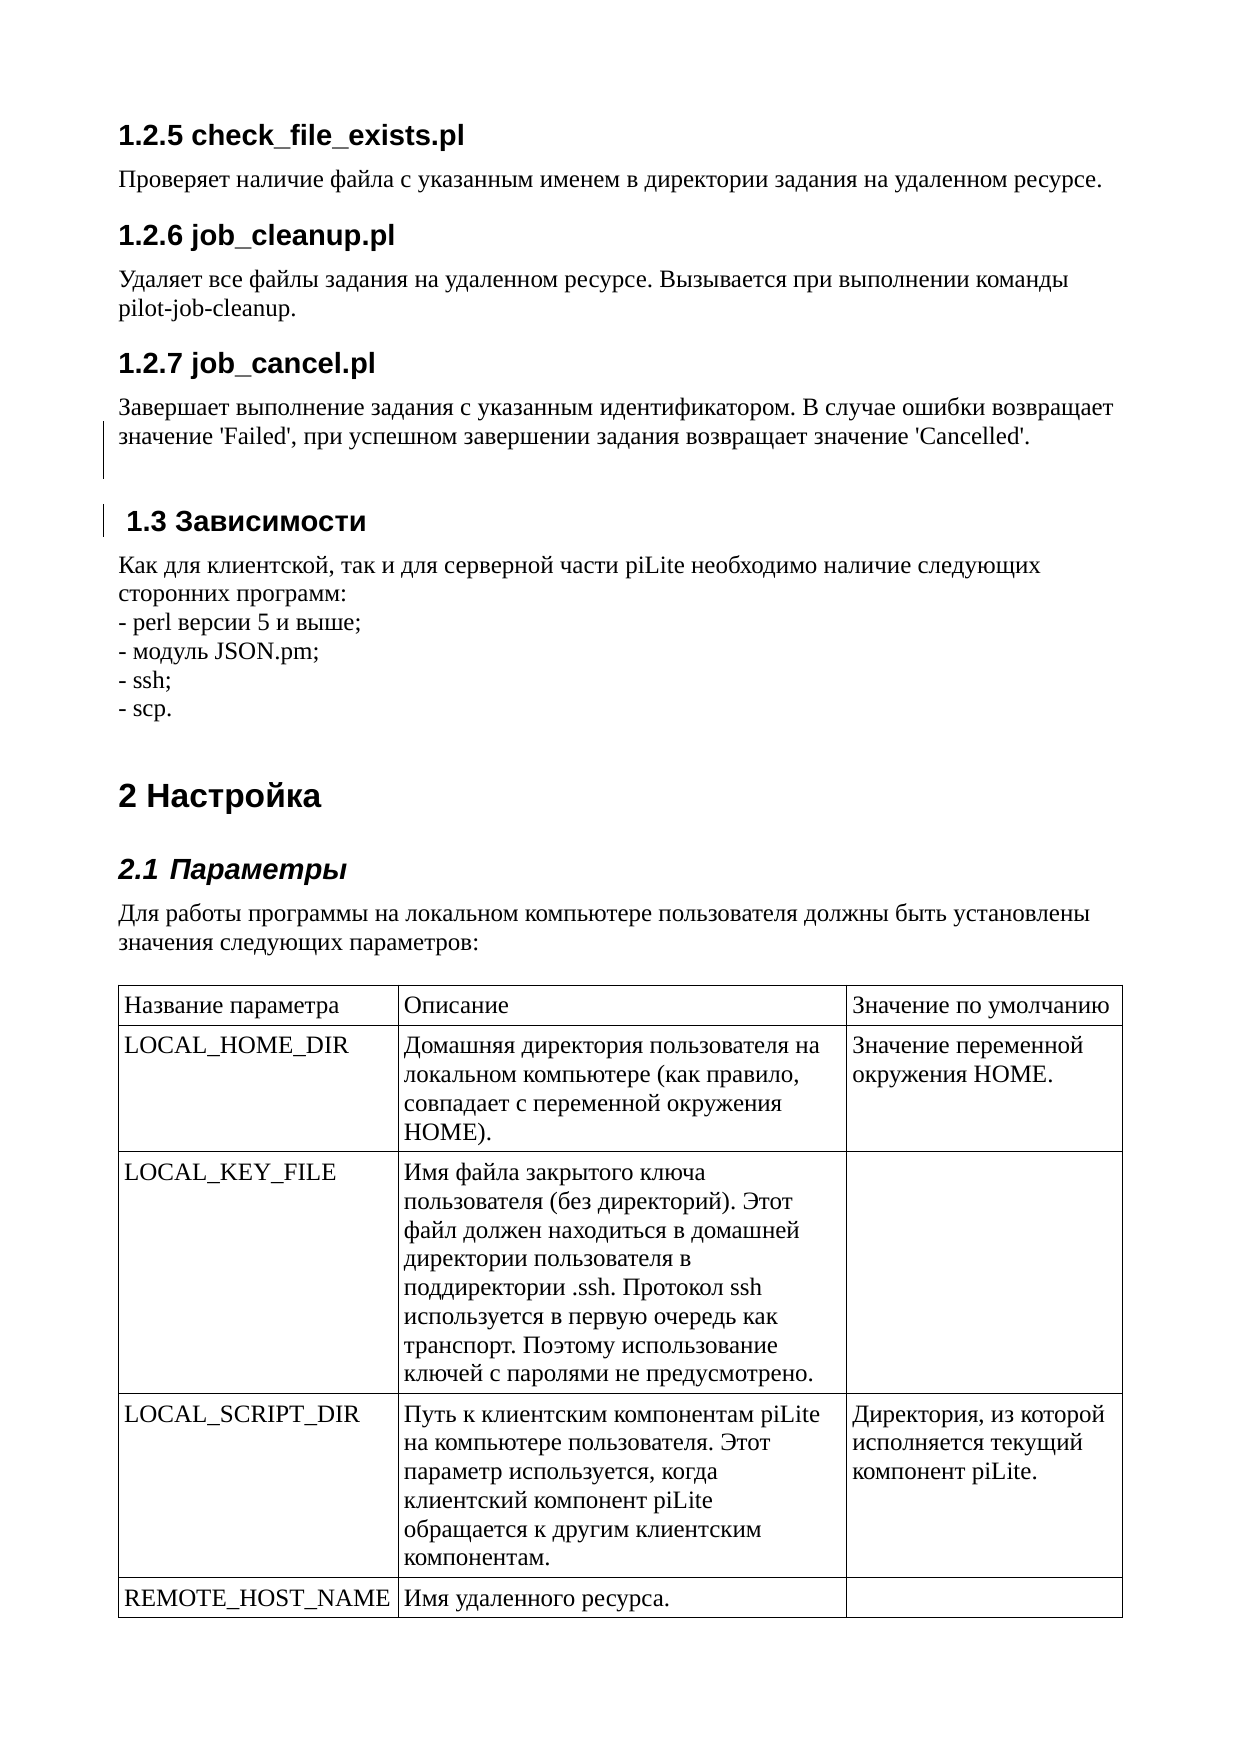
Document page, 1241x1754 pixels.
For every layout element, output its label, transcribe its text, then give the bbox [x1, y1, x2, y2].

table_header Описание [399, 986, 846, 1025]
text Удаляет все файлы задания на удаленном ресурсе. Вызывается при выполнении команды pilot-job-cleanup. [118, 264, 1122, 321]
text - ssh; [118, 665, 1122, 693]
table_cell Значение переменной окружения HOME. [847, 1026, 1122, 1151]
text Для работы программы на локальном компьютере пользователя должны быть установлены значения следующих параметров: [118, 898, 1122, 956]
table_cell Имя удаленного ресурса. [399, 1578, 846, 1617]
subtitle 1.2.5 check_file_exists.pl [118, 118, 1122, 152]
table_cell [847, 1152, 1122, 1393]
table_cell Имя файла закрытого ключа пользователя (без директорий). Этот файл должен находиться в домашней директории пользователя в поддиректории .ssh. Протокол ssh используется в первую очередь как транспорт. Поэтому использование ключей с паролями не предусмотрено. [399, 1152, 846, 1393]
text - perl версии 5 и выше; [118, 607, 1122, 636]
table_cell Директория, из которой исполняется текущий компонент piLite. [847, 1394, 1122, 1577]
text Завершает выполнение задания с указанным идентификатором. В случае ошибки возвращает значение 'Failed', при успешном завершении задания возвращает значение 'Cancelled'. [118, 392, 1122, 450]
subtitle 1.2.7 job_cancel.pl [118, 346, 1122, 380]
text Проверяет наличие файла с указанным именем в директории задания на удаленном ресурсе. [118, 164, 1122, 193]
table_cell Путь к клиентским компонентам piLite на компьютере пользователя. Этот параметр используется, когда клиентский компонент piLite обращается к другим клиентским компонентам. [399, 1394, 846, 1577]
table_cell REMOTE_HOST_NAME [119, 1578, 398, 1617]
table_cell LOCAL_KEY_FILE [119, 1152, 398, 1393]
table_cell LOCAL_HOME_DIR [119, 1026, 398, 1151]
subtitle 2.1 Параметры [118, 852, 1122, 886]
table_cell LOCAL_SCRIPT_DIR [119, 1394, 398, 1577]
text - scp. [118, 693, 1122, 722]
subtitle 2 Настройка [118, 776, 1122, 815]
table_cell Домашняя директория пользователя на локальном компьютере (как правило, совпадает с переменной окружения HOME). [399, 1026, 846, 1151]
table_header Название параметра [119, 986, 398, 1025]
subtitle 1.2.6 job_cleanup.pl [118, 218, 1122, 251]
text Как для клиентской, так и для серверной части piLite необходимо наличие следующих сторонних программ: [118, 550, 1122, 607]
table_header Значение по умолчанию [847, 986, 1122, 1025]
subtitle 1.3 Зависимости [118, 504, 1122, 537]
text - модуль JSON.pm; [118, 636, 1122, 665]
table_cell [847, 1578, 1122, 1617]
